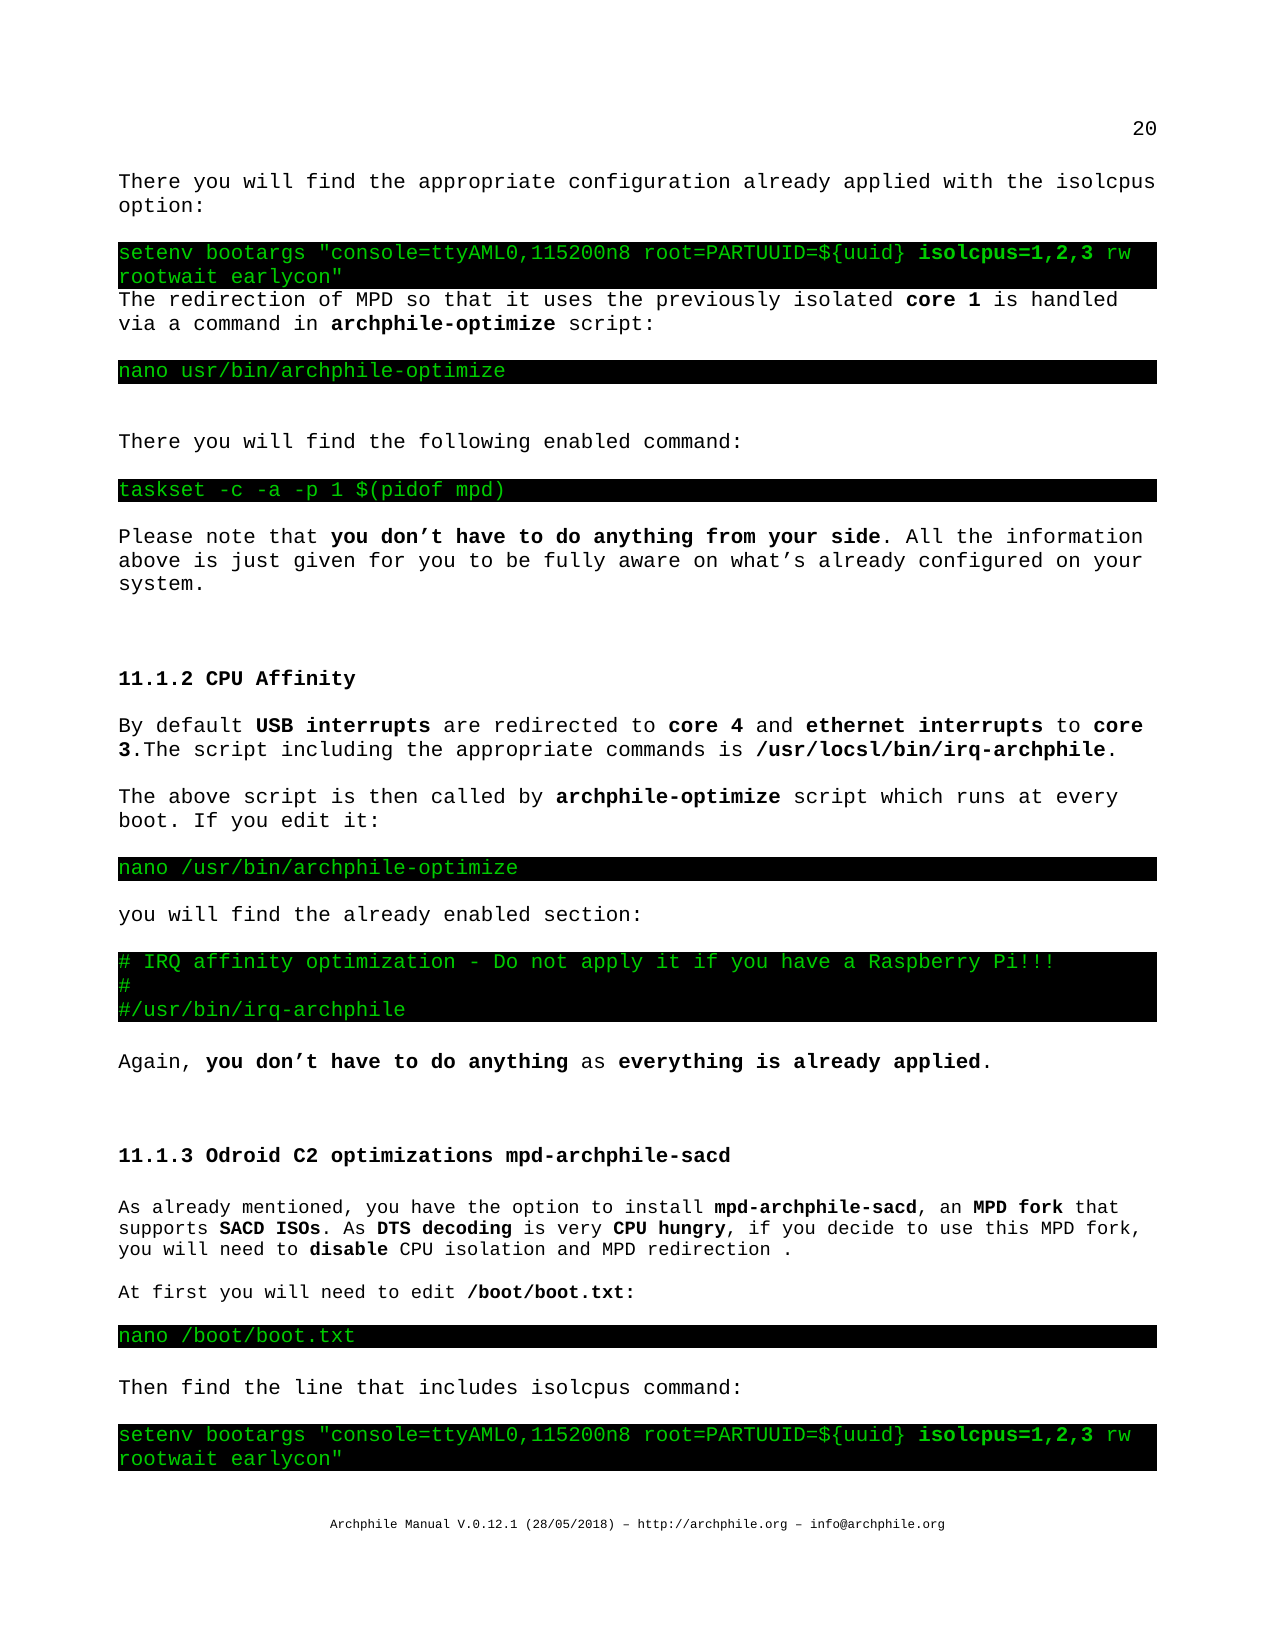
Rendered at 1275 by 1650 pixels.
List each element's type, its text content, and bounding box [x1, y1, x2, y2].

text As already mentioned, you have the option to install mpd-archphile-sacd, an MPD fork that supports SACD ISOs. As DTS decoding is very CPU hungry, if you decide to use this MPD fork, you will need to disable CPU isolation and MPD redirection . [118, 1197, 1157, 1261]
text nano /boot/boot.txt [118, 1325, 1157, 1348]
text 11.1.3 Odroid C2 optimizations mpd-archphile-sacd [118, 1145, 1157, 1169]
text Please note that you don’t have to do anything from your side. All the information above is just given for you to be fully aware on what’s already configured on your system. [118, 526, 1157, 597]
text The above script is then called by archphile-optimize script which runs at every boot. If you edit it: [118, 786, 1157, 833]
text The redirection of MPD so that it uses the previously isolated core 1 is handled via a command in archphile-optimize script: [118, 289, 1157, 337]
text Again, you don’t have to do anything as everything is already applied. [118, 1051, 1157, 1074]
text setenv bootargs "console=ttyAML0,115200n8 root=PARTUUID=${uuid} isolcpus=1,2,3 rw rootwait earlycon" [118, 1424, 1157, 1471]
text setenv bootargs "console=ttyAML0,115200n8 root=PARTUUID=${uuid} isolcpus=1,2,3 rw rootwait earlycon" [118, 242, 1157, 289]
text #/usr/bin/irq-archphile [118, 999, 1157, 1022]
text At first you will need to edit /boot/boot.txt: [118, 1282, 1157, 1304]
text # [118, 975, 1157, 999]
text you will find the already enabled section: [118, 904, 1157, 928]
text Then find the line that includes isolcpus command: [118, 1377, 1157, 1401]
text # IRQ affinity optimization - Do not apply it if you have a Raspberry Pi!!! [118, 952, 1157, 975]
text There you will find the appropriate configuration already applied with the isolcpus option: [118, 171, 1157, 218]
text nano usr/bin/archphile-optimize [118, 360, 1157, 384]
text taskset -c -a -p 1 $(pidof mpd) [118, 479, 1157, 502]
text 11.1.2 CPU Affinity [118, 668, 1157, 691]
text There you will find the following enabled command: [118, 431, 1157, 455]
text By default USB interrupts are redirected to core 4 and ethernet interrupts to core 3.The script including the appropriate commands is /usr/locsl/bin/irq-archphile. [118, 715, 1157, 762]
text nano /usr/bin/archphile-optimize [118, 857, 1157, 881]
